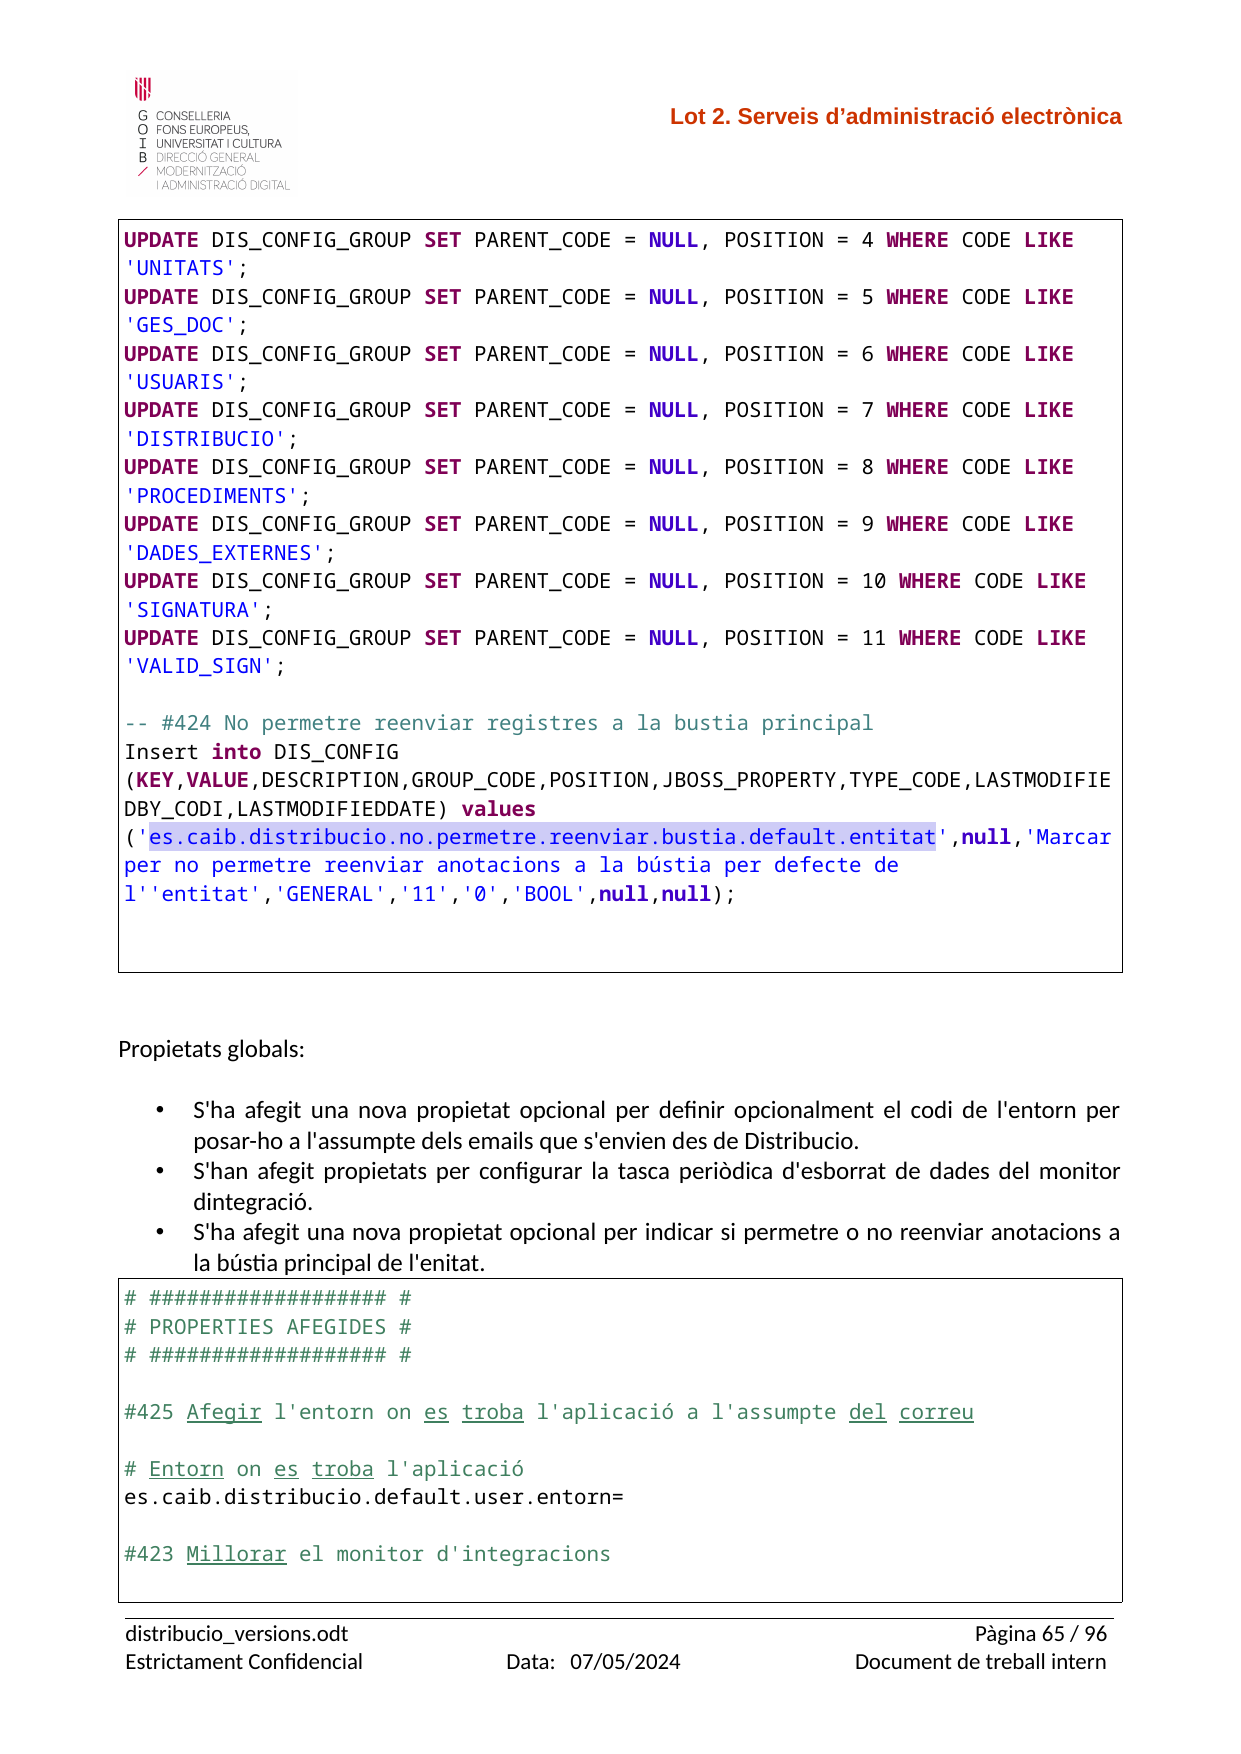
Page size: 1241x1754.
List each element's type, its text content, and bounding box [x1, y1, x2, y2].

picture [126, 70, 299, 197]
list S'ha afegit una nova propietat opcional per definir opcionalment el codi de l'entorn per posar-ho a l'assumpte dels emails que s'envien des de Distribucio. [156, 1094, 1122, 1155]
list S'ha afegit una nova propietat opcional per indicar si permetre o no reenviar anotacions a la bústia principal de l'enitat. [156, 1216, 1122, 1277]
list S'han afegit propietats per configurar la tasca periòdica d'esborrat de dades del monitor dintegració. [156, 1155, 1122, 1216]
text Propietats globals: [118, 1033, 1122, 1064]
table_header UPDATE DIS_CONFIG_GROUP SET PARENT_CODE = NULL, POSITION = 4 WHERE CODE LIKE 'UNITATS'; UPDATE DIS_CONFIG_GROUP SET PARENT_CODE = NULL, POSITION = 5 WHERE CODE LIKE 'GES_DOC'; UPDATE DIS_CONFIG_GROUP SET PARENT_CODE = NULL, POSITION = 6 WHERE CODE LIKE 'USUARIS'; UPDATE DIS_CONFIG_GROUP SET PARENT_CODE = NULL, POSITION = 7 WHERE CODE LIKE 'DISTRIBUCIO'; UPDATE DIS_CONFIG_GROUP SET PARENT_CODE = NULL, POSITION = 8 WHERE CODE LIKE 'PROCEDIMENTS'; UPDATE DIS_CONFIG_GROUP SET PARENT_CODE = NULL, POSITION = 9 WHERE CODE LIKE 'DADES_EXTERNES'; UPDATE DIS_CONFIG_GROUP SET PARENT_CODE = NULL, POSITION = 10 WHERE CODE LIKE 'SIGNATURA'; UPDATE DIS_CONFIG_GROUP SET PARENT_CODE = NULL, POSITION = 11 WHERE CODE LIKE 'VALID_SIGN'; -- #424 No permetre reenviar registres a la bustia principal Insert into DIS_CONFIG (KEY,VALUE,DESCRIPTION,GROUP_CODE,POSITION,JBOSS_PROPERTY,TYPE_CODE,LASTMODIFIEDBY_CODI,LASTMODIFIEDDATE) values ('es.caib.distribucio.no.permetre.reenviar.bustia.default.entitat',null,'Marcar per no permetre reenviar anotacions a la bústia per defecte de l''entitat','GENERAL','11','0','BOOL',null,null); [119, 220, 1122, 972]
table_header # ################### # # PROPERTIES AFEGIDES # # ################### # #425 Afegir l'entorn on es troba l'aplicació a l'assumpte del correu # Entorn on es troba l'aplicació es.caib.distribucio.default.user.entorn= #423 Millorar el monitor d'integracions [119, 1279, 1122, 1602]
